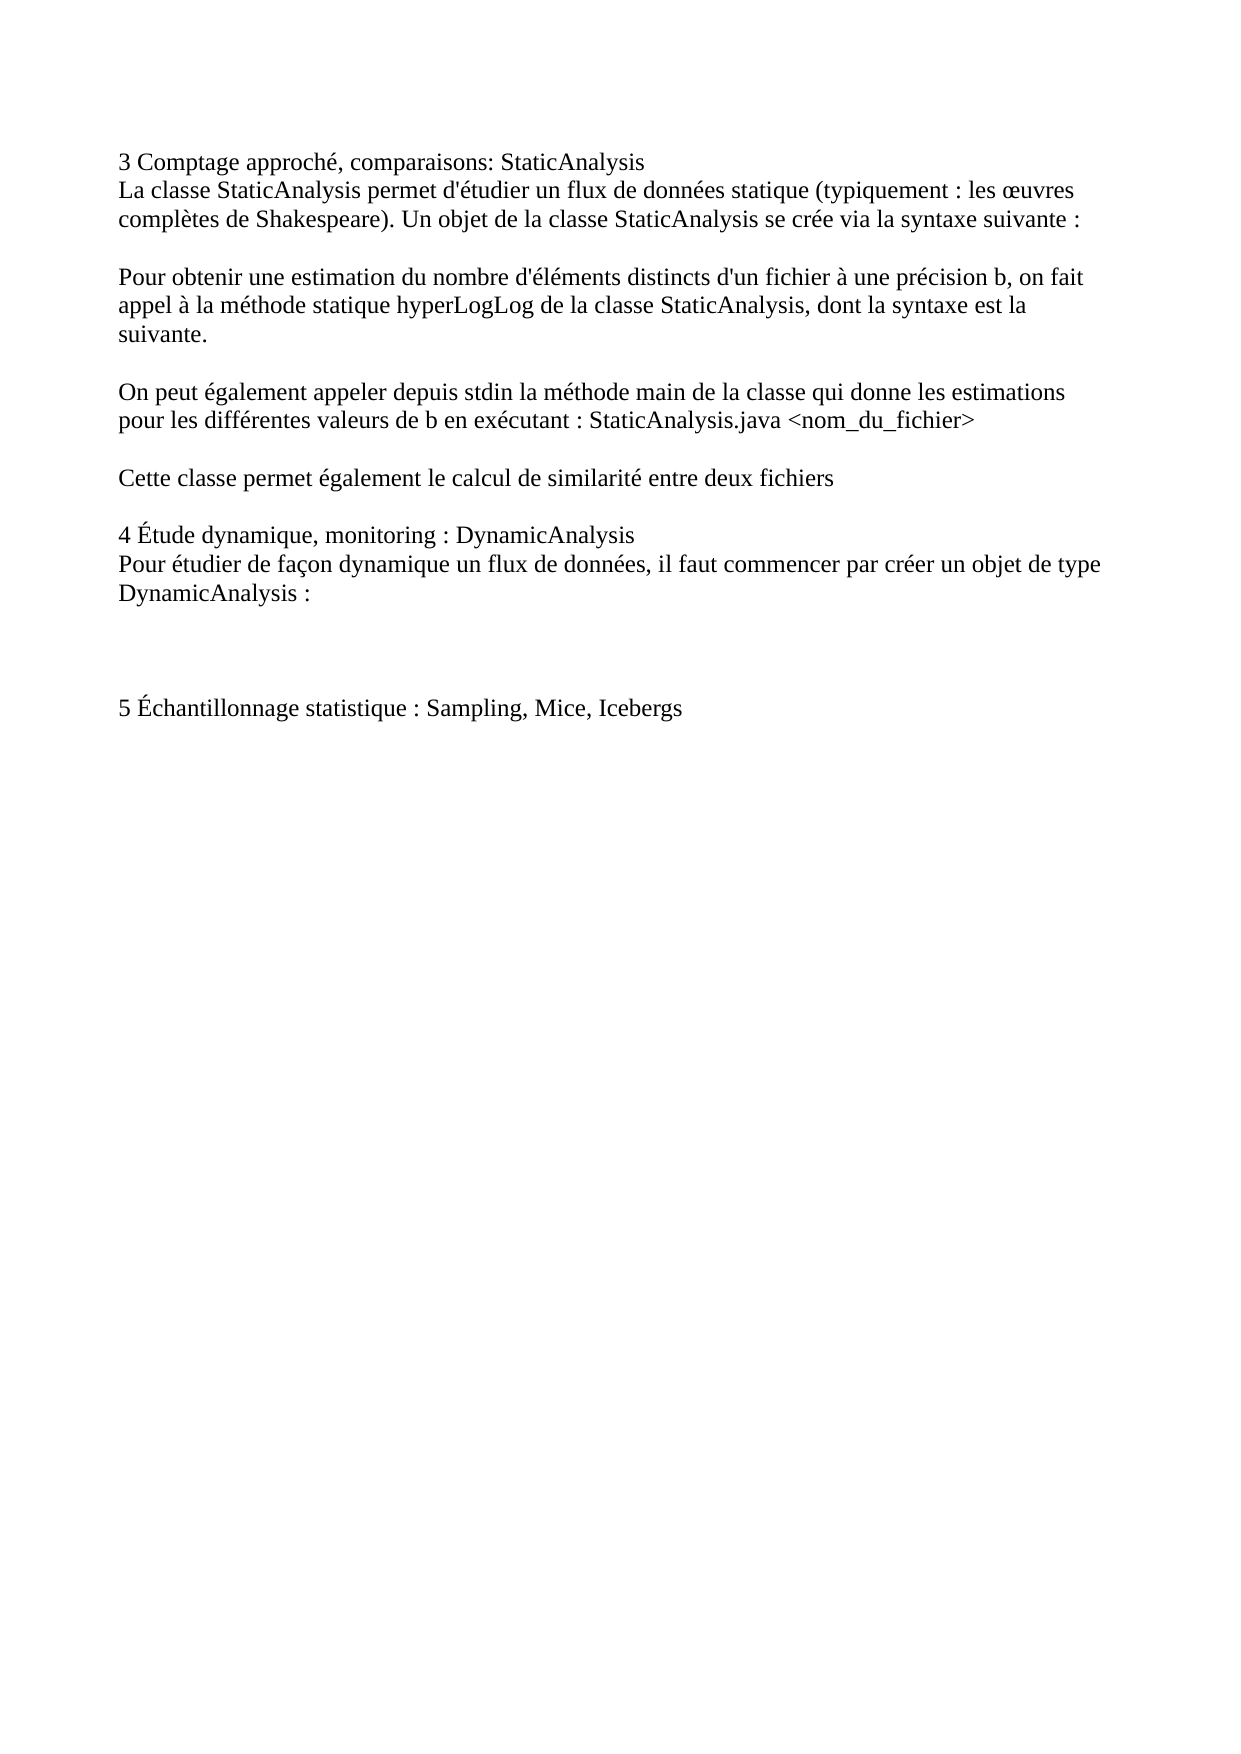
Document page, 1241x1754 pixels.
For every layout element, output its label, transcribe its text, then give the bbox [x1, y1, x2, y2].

text Pour obtenir une estimation du nombre d'éléments distincts d'un fichier à une précision b, on fait appel à la méthode statique hyperLogLog de la classe StaticAnalysis, dont la syntaxe est la suivante. [118, 262, 1122, 348]
text Cette classe permet également le calcul de similarité entre deux fichiers [118, 463, 1122, 492]
text On peut également appeler depuis stdin la méthode main de la classe qui donne les estimations pour les différentes valeurs de b en exécutant : StaticAnalysis.java <nom_du_fichier> [118, 377, 1122, 434]
text 3 Comptage approché, comparaisons: StaticAnalysis [118, 147, 1122, 176]
text 4 Étude dynamique, monitoring : DynamicAnalysis [118, 521, 1122, 549]
text La classe StaticAnalysis permet d'étudier un flux de données statique (typiquement : les œuvres complètes de Shakespeare). Un objet de la classe StaticAnalysis se crée via la syntaxe suivante : [118, 176, 1122, 233]
text Pour étudier de façon dynamique un flux de données, il faut commencer par créer un objet de type DynamicAnalysis : [118, 549, 1122, 607]
text 5 Échantillonnage statistique : Sampling, Mice, Icebergs [118, 693, 1122, 722]
